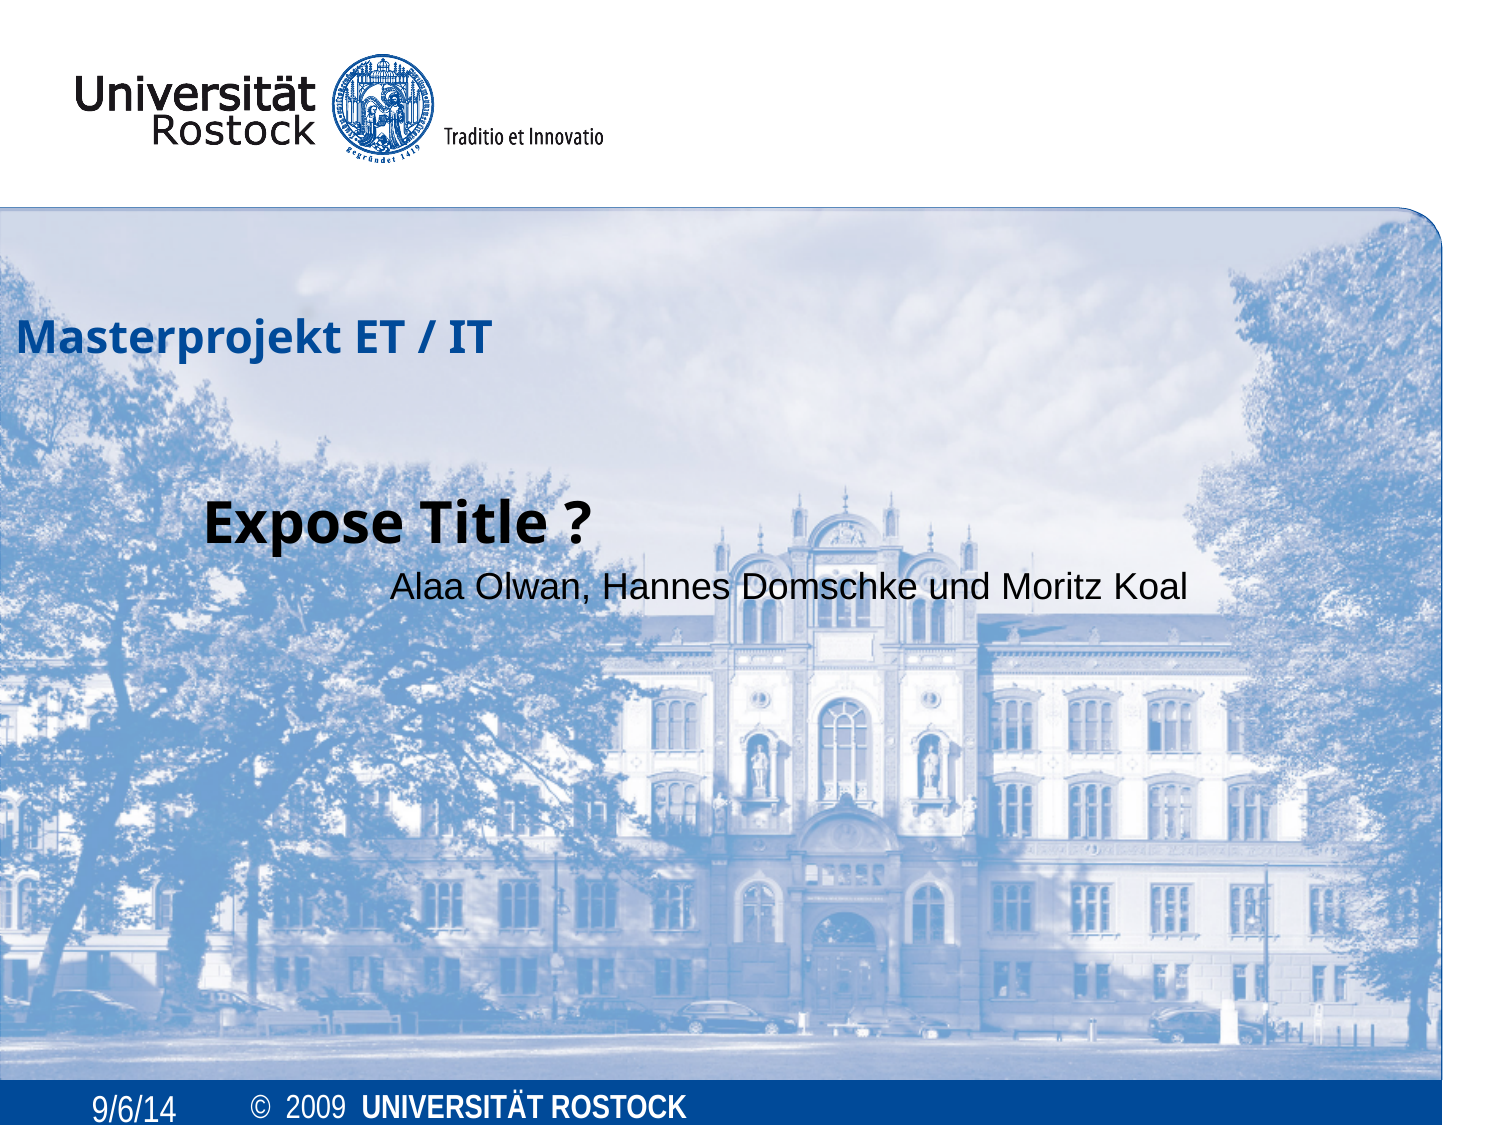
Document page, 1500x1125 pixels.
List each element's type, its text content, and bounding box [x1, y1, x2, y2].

picture [76, 54, 603, 163]
slide_number 9/6/14 [76, 1081, 235, 1125]
text_box Alaa Olwan, Hannes Domschke und Moritz Koal [375, 558, 1310, 616]
title Masterprojekt ET / IT [0, 299, 1244, 401]
text_box Expose Title ? [187, 477, 1313, 555]
footer © 2009 UNIVERSITÄT ROSTOCK [235, 1081, 1291, 1125]
picture [0, 208, 1442, 1081]
